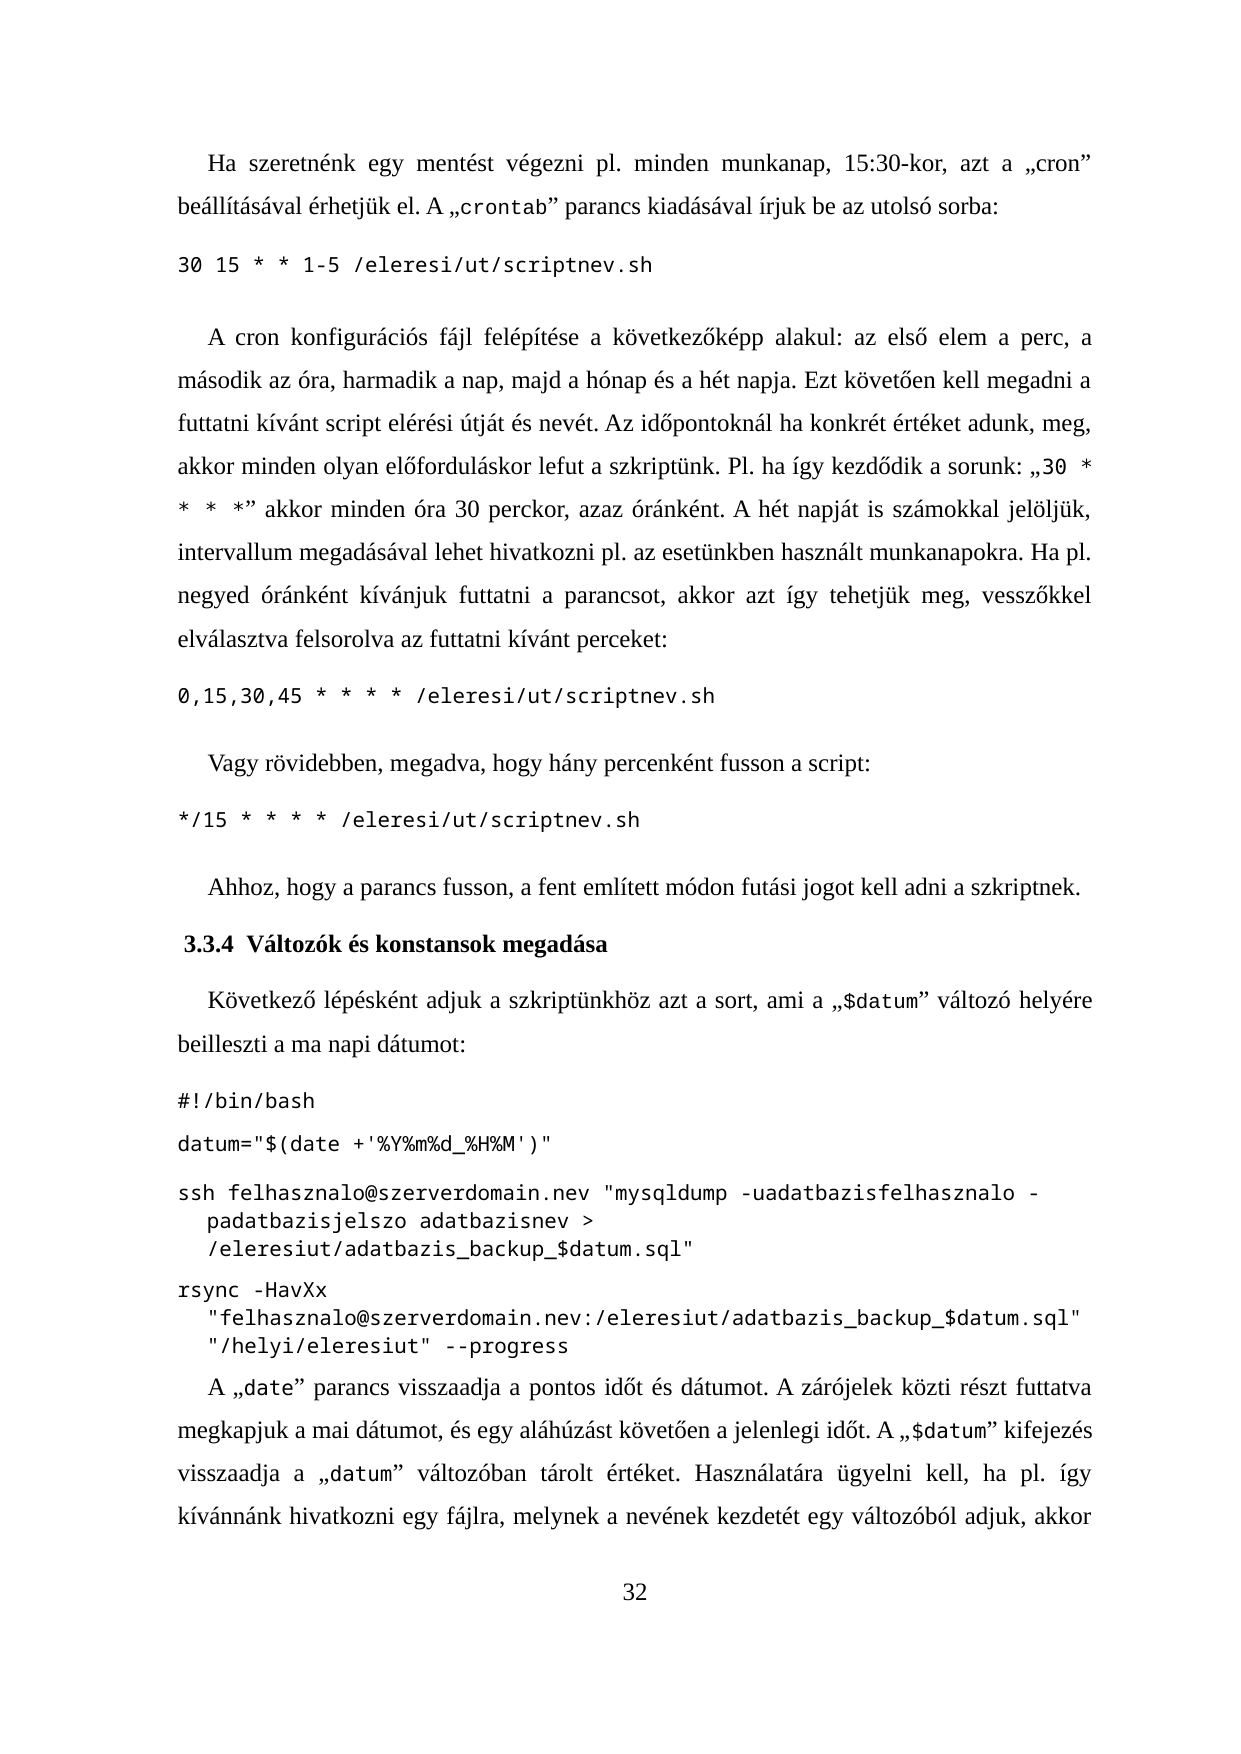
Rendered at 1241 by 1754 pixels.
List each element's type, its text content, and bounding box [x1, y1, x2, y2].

text */15 * * * * /eleresi/ut/scriptnev.sh [177, 805, 1093, 834]
text 30 15 * * 1-5 /eleresi/ut/scriptnev.sh [177, 250, 1063, 278]
subtitle Változók és konstansok megadása [177, 929, 1093, 958]
text A „date” parancs visszaadja a pontos időt és dátumot. A zárójelek közti részt futtatva megkapjuk a mai dátumot, és egy aláhúzást követően a jelenlegi időt. A „$datum” kifejezés visszaadja a „datum” változóban tárolt értéket. Használatára ügyelni kell, ha pl. így kívánnánk hivatkozni egy fájlra, melynek a nevének kezdetét egy változóból adjuk, akkor [177, 1372, 1093, 1530]
text Ha szeretnénk egy mentést végezni pl. minden munkanap, 15:30-kor, azt a „cron” beállításával érhetjük el. A „crontab” parancs kiadásával írjuk be az utolsó sorba: [177, 148, 1093, 220]
text Következő lépésként adjuk a szkriptünkhöz azt a sort, ami a „$datum” változó helyére beilleszti a ma napi dátumot: [177, 985, 1093, 1058]
text datum="$(date +'%Y%m%d_%H%M')" [177, 1129, 1093, 1158]
text rsync -HavXx "felhasznalo@szerverdomain.nev:/eleresiut/adatbazis_backup_$datum.sql" "/helyi/eleresiut" --progress [177, 1275, 1093, 1360]
text Ahhoz, hogy a parancs fusson, a fent említett módon futási jogot kell adni a szkriptnek. [177, 872, 1093, 900]
text Vagy rövidebben, megadva, hogy hány percenként fusson a script: [177, 748, 1093, 776]
text #!/bin/bash [177, 1087, 1093, 1115]
text 0,15,30,45 * * * * /eleresi/ut/scriptnev.sh [177, 681, 1093, 710]
text ssh felhasznalo@szerverdomain.nev "mysqldump -uadatbazisfelhasznalo -padatbazisjelszo adatbazisnev > /eleresiut/adatbazis_backup_$datum.sql" [177, 1178, 1093, 1263]
text A cron konfigurációs fájl felépítése a következőképp alakul: az első elem a perc, a második az óra, harmadik a nap, majd a hónap és a hét napja. Ezt követően kell megadni a futtatni kívánt script elérési útját és nevét. Az időpontoknál ha konkrét értéket adunk, meg, akkor minden olyan előforduláskor lefut a szkriptünk. Pl. ha így kezdődik a sorunk: „30 * * * *” akkor minden óra 30 perckor, azaz óránként. A hét napját is számokkal jelöljük, intervallum megadásával lehet hivatkozni pl. az esetünkben használt munkanapokra. Ha pl. negyed óránként kívánjuk futtatni a parancsot, akkor azt így tehetjük meg, vesszőkkel elválasztva felsorolva az futtatni kívánt perceket: [177, 322, 1093, 652]
